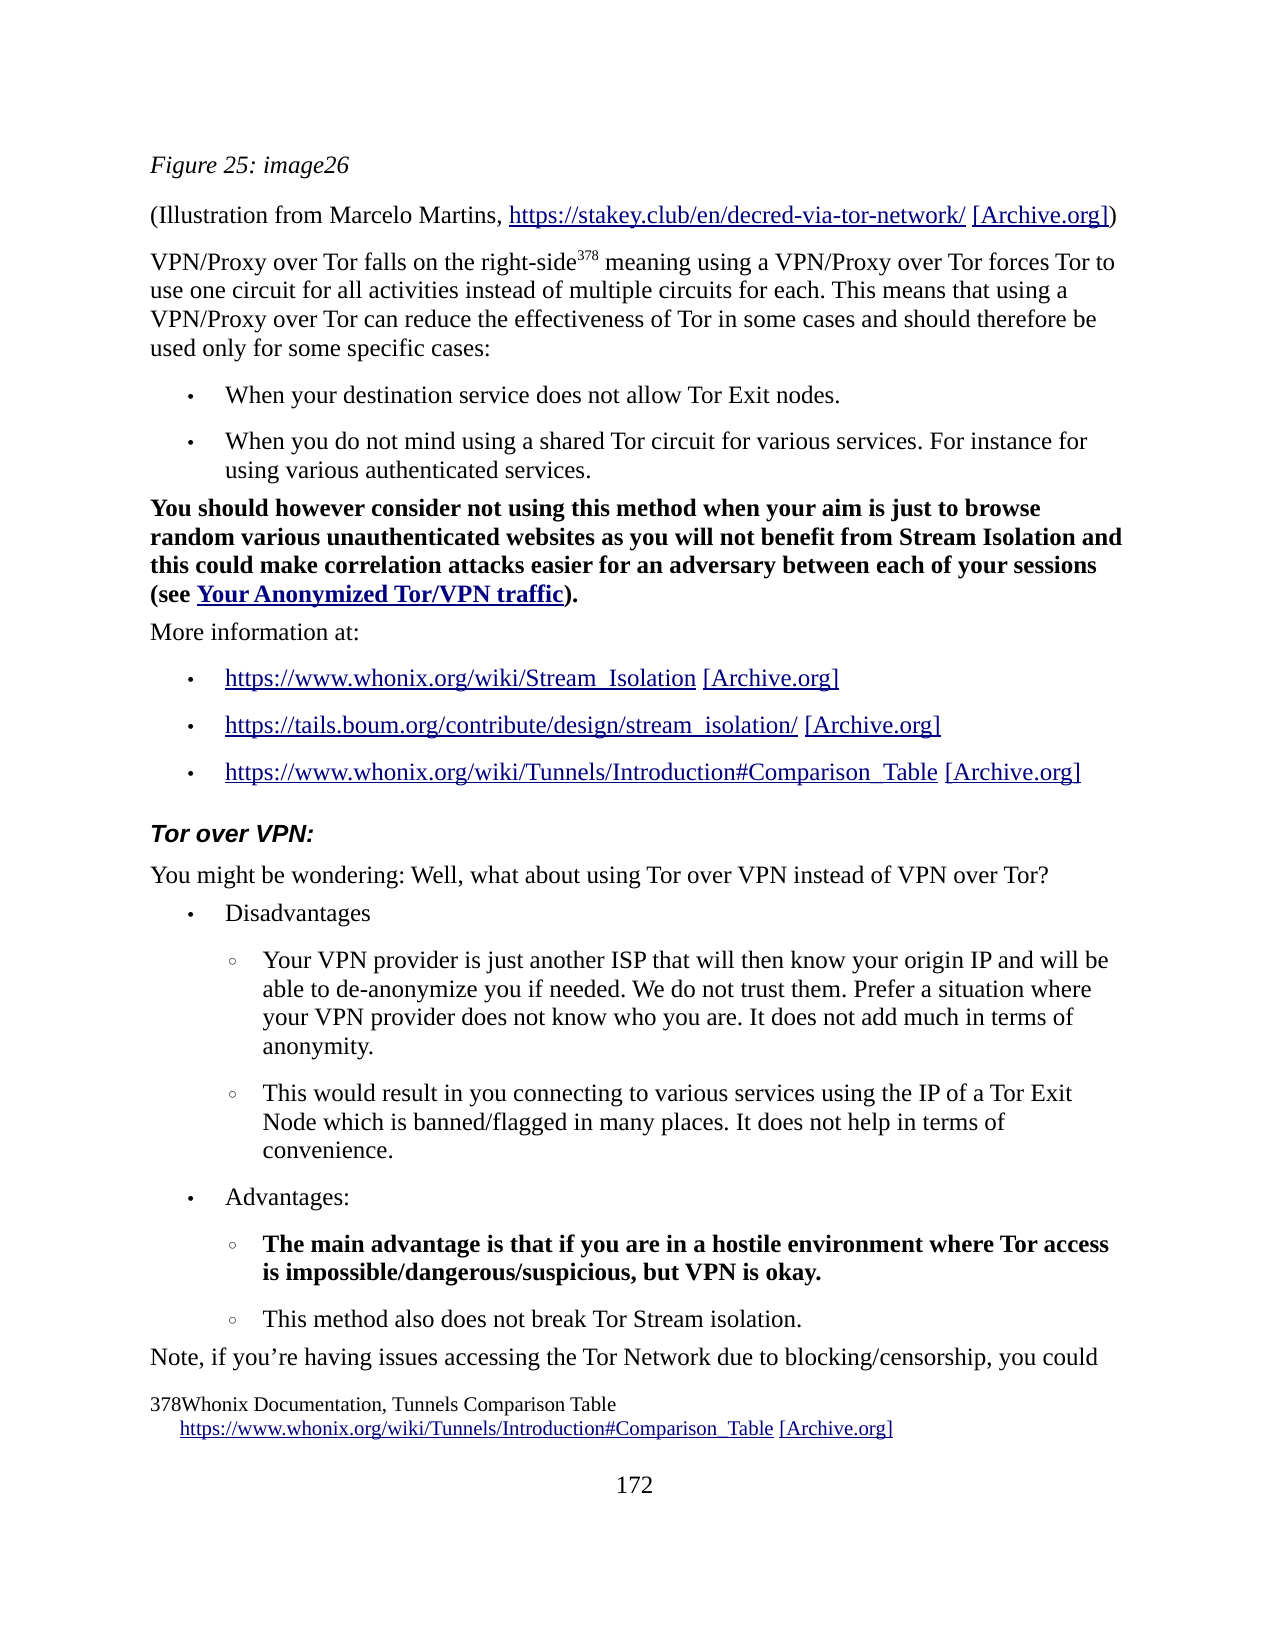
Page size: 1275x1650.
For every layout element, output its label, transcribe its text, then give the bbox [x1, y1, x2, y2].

text More information at: [150, 617, 1125, 646]
list https://www.whonix.org/wiki/Tunnels/Introduction#Comparison_Table [Archive.org] [187, 757, 1125, 786]
list When you do not mind using a shared Tor circuit for various services. For instance for using various authenticated services. [187, 426, 1125, 484]
list https://tails.boum.org/contribute/design/stream_isolation/ [Archive.org] [187, 710, 1125, 739]
list Your VPN provider is just another ISP that will then know your origin IP and will be able to de-anonymize you if needed. We do not trust them. Prefer a situation where your VPN provider does not know who you are. It does not add much in terms of anonymity. [225, 945, 1125, 1060]
list This would result in you connecting to various services using the IP of a Tor Exit Node which is banned/flagged in many places. It does not help in terms of convenience. [225, 1078, 1125, 1164]
text VPN/Proxy over Tor falls on the right-side meaning using a VPN/Proxy over Tor forces Tor to use one circuit for all activities instead of multiple circuits for each. This means that using a VPN/Proxy over Tor can reduce the effectiveness of Tor in some cases and should therefore be used only for some specific cases: [150, 247, 1125, 362]
text Figure 25: image26 [150, 150, 1125, 179]
subtitle Tor over VPN: [150, 819, 1125, 848]
list When your destination service does not allow Tor Exit nodes. [187, 380, 1125, 408]
list https://www.whonix.org/wiki/Stream_Isolation [Archive.org] [187, 663, 1125, 692]
text (Illustration from Marcelo Martins, https://stakey.club/en/decred-via-tor-network/ [Archive.org]) [150, 200, 1125, 229]
list Advantages: [187, 1182, 1125, 1211]
text Note, if you’re having issues accessing the Tor Network due to blocking/censorship, you could [150, 1342, 1125, 1371]
list The main advantage is that if you are in a hostile environment where Tor access is impossible/dangerous/suspicious, but VPN is okay. [225, 1229, 1125, 1286]
text You might be wondering: Well, what about using Tor over VPN instead of VPN over Tor? [150, 861, 1125, 889]
text You should however consider not using this method when your aim is just to browse random various unauthenticated websites as you will not benefit from Stream Isolation and this could make correlation attacks easier for an adversary between each of your sessions (see Your Anonymized Tor/VPN traffic). [150, 493, 1125, 608]
text Whonix Documentation, Tunnels Comparison Table https://www.whonix.org/wiki/Tunnels/Introduction#Comparison_Table [Archive.org] [150, 1392, 1125, 1440]
list This method also does not break Tor Stream isolation. [225, 1304, 1125, 1333]
list Disadvantages [187, 898, 1125, 927]
